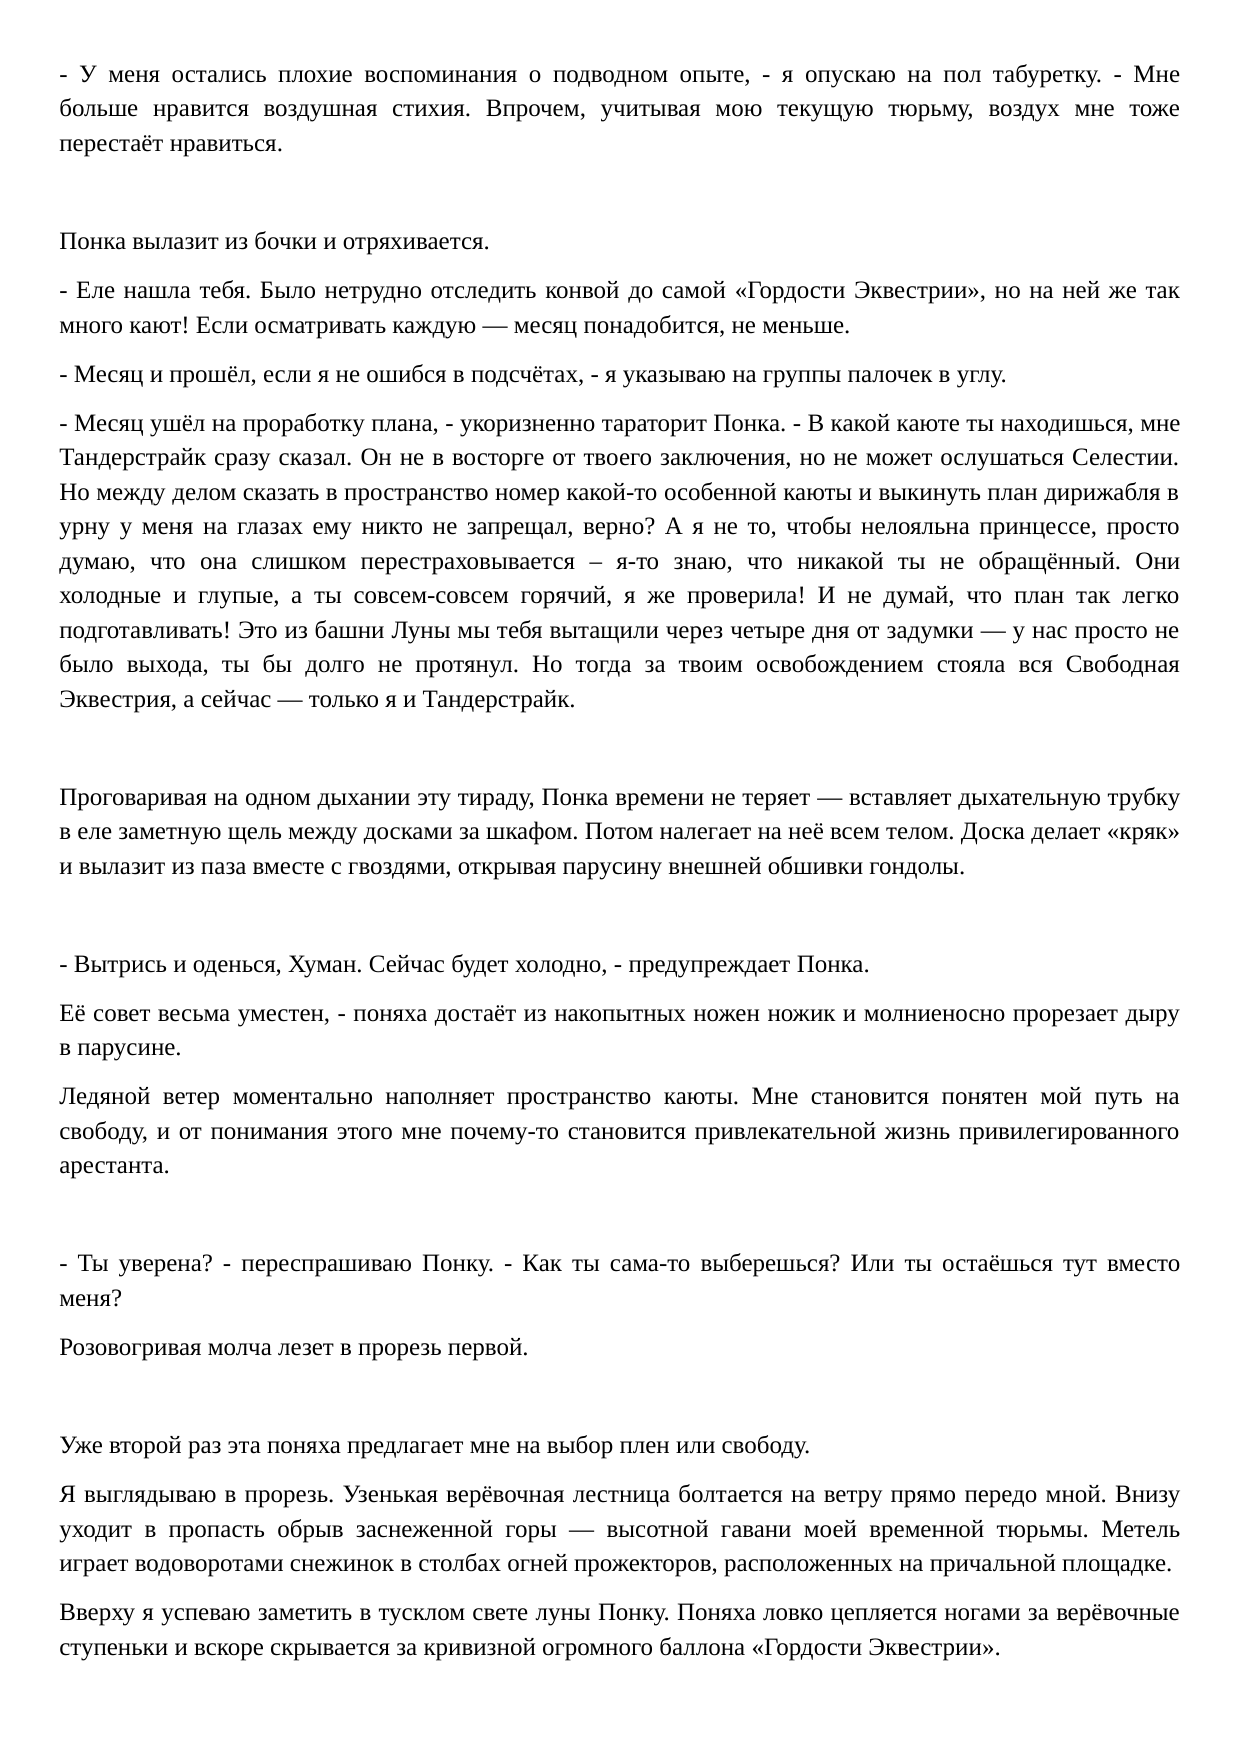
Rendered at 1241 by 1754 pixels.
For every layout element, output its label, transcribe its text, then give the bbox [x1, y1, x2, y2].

text Её совет весьма уместен, - поняха достаёт из накопытных ножен ножик и молниеносно прорезает дыру в парусине. [59, 998, 1181, 1061]
text Я выглядываю в прорезь. Узенькая верёвочная лестница болтается на ветру прямо передо мной. Внизу уходит в пропасть обрыв заснеженной горы — высотной гавани моей временной тюрьмы. Метель играет водоворотами снежинок в столбах огней прожекторов, расположенных на причальной площадке. [59, 1479, 1181, 1577]
text Вверху я успеваю заметить в тусклом свете луны Понку. Поняха ловко цепляется ногами за верёвочные ступеньки и вскоре скрывается за кривизной огромного баллона «Гордости Эквестрии». [59, 1597, 1181, 1661]
text Розовогривая молча лезет в прорезь первой. [59, 1332, 1181, 1361]
text Ледяной ветер моментально наполняет пространство каюты. Мне становится понятен мой путь на свободу, и от понимания этого мне почему-то становится привлекательной жизнь привилегированного арестанта. [59, 1081, 1181, 1179]
text - У меня остались плохие воспоминания о подводном опыте, - я опускаю на пол табуретку. - Мне больше нравится воздушная стихия. Впрочем, учитывая мою текущую тюрьму, воздух мне тоже перестаёт нравиться. [59, 59, 1181, 157]
text Проговаривая на одном дыхании эту тираду, Понка времени не теряет — вставляет дыхательную трубку в еле заметную щель между досками за шкафом. Потом налегает на неё всем телом. Доска делает «кряк» и вылазит из паза вместе с гвоздями, открывая парусину внешней обшивки гондолы. [59, 782, 1181, 879]
text Уже второй раз эта поняха предлагает мне на выбор плен или свободу. [59, 1430, 1181, 1459]
text - Еле нашла тебя. Было нетрудно отследить конвой до самой «Гордости Эквестрии», но на ней же так много кают! Если осматривать каждую — месяц понадобится, не меньше. [59, 275, 1181, 338]
text Понка вылазит из бочки и отряхивается. [59, 226, 1181, 255]
text - Месяц и прошёл, если я не ошибся в подсчётах, - я указываю на группы палочек в углу. [59, 359, 1181, 387]
text - Ты уверена? - переспрашиваю Понку. - Как ты сама-то выберешься? Или ты остаёшься тут вместо меня? [59, 1248, 1181, 1312]
text - Вытрись и оденься, Хуман. Сейчас будет холодно, - предупреждает Понка. [59, 949, 1181, 978]
text - Месяц ушёл на проработку плана, - укоризненно тараторит Понка. - В какой каюте ты находишься, мне Тандерстрайк сразу сказал. Он не в восторге от твоего заключения, но не может ослушаться Селестии. Но между делом сказать в пространство номер какой-то особенной каюты и выкинуть план дирижабля в урну у меня на глазах ему никто не запрещал, верно? А я не то, чтобы нелояльна принцессе, просто думаю, что она слишком перестраховывается – я-то знаю, что никакой ты не обращённый. Они холодные и глупые, а ты совсем-совсем горячий, я же проверила! И не думай, что план так легко подготавливать! Это из башни Луны мы тебя вытащили через четыре дня от задумки — у нас просто не было выхода, ты бы долго не протянул. Но тогда за твоим освобождением стояла вся Свободная Эквестрия, а сейчас — только я и Тандерстрайк. [59, 408, 1181, 712]
